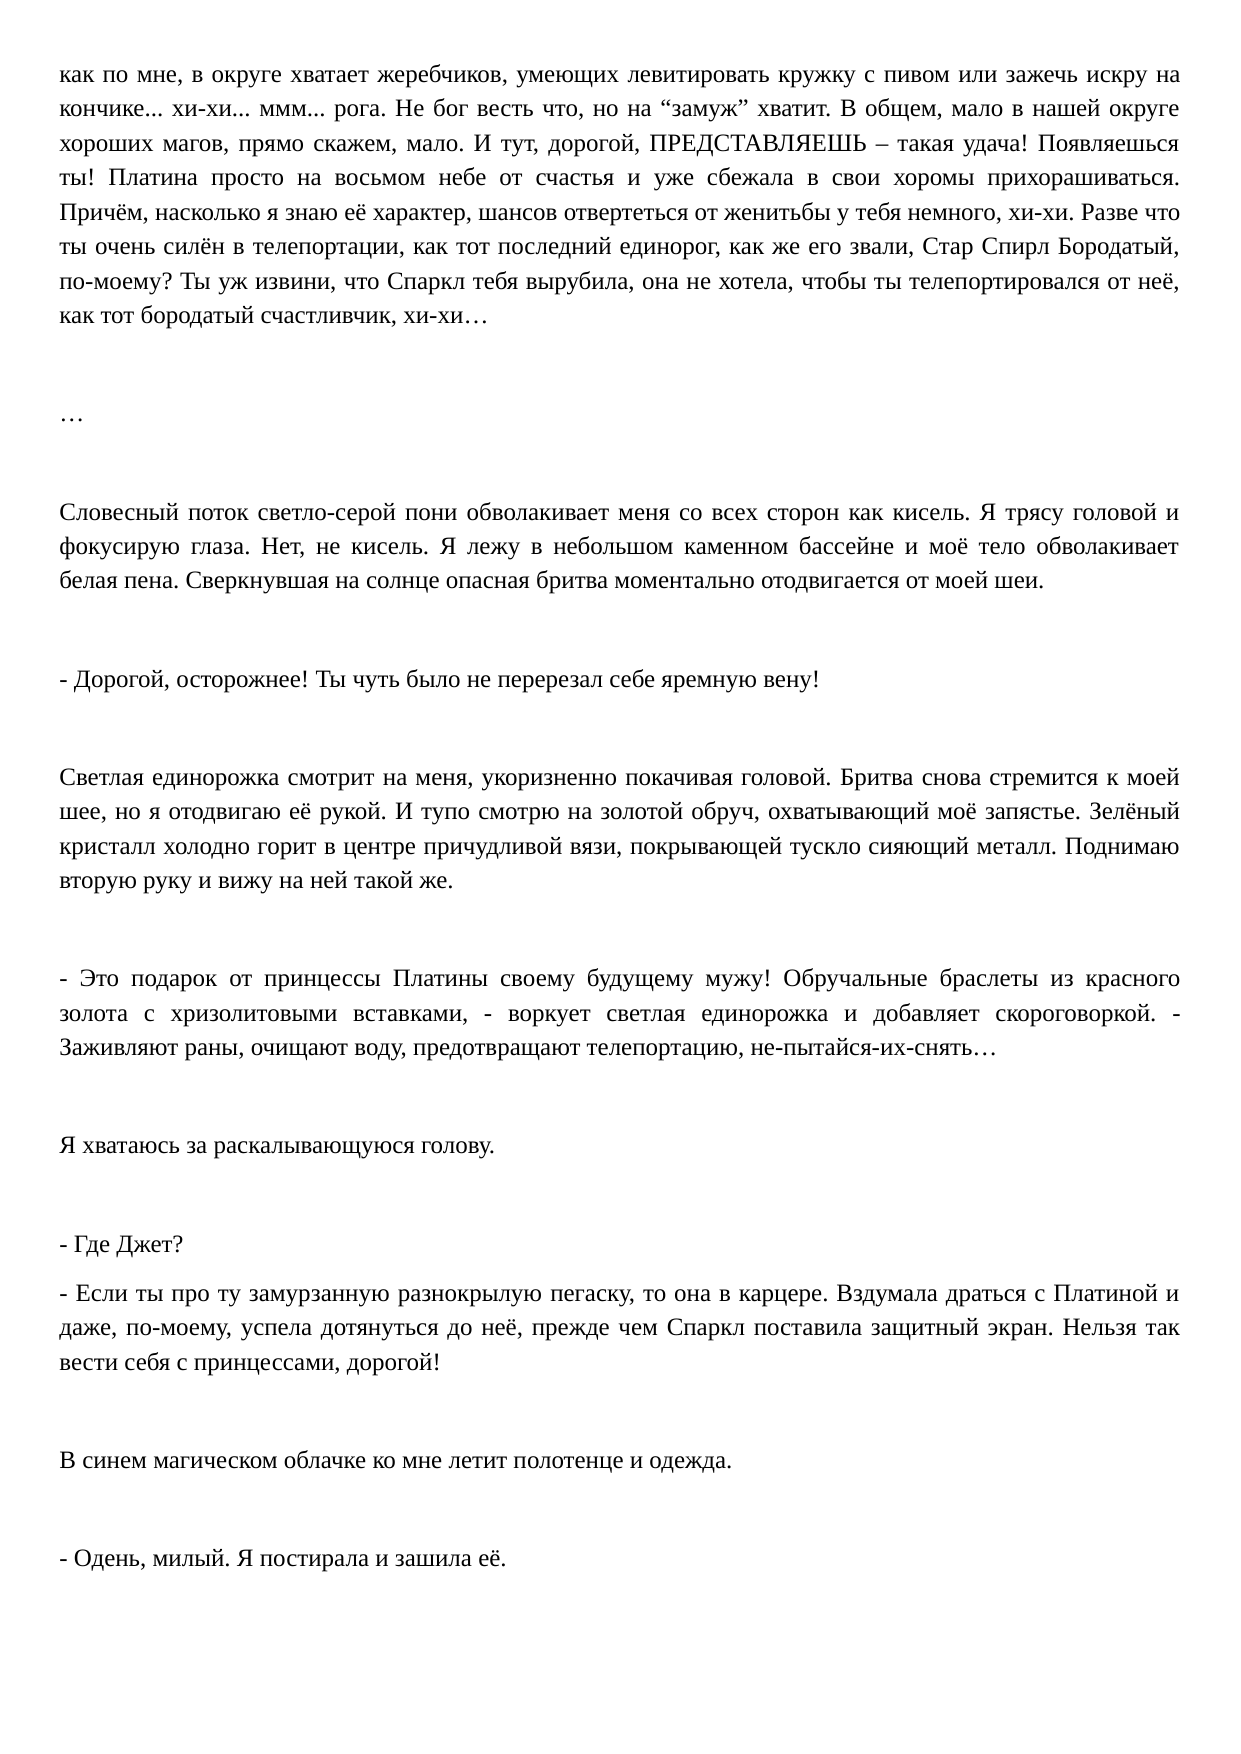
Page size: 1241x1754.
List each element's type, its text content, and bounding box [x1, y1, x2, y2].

text … [59, 398, 1181, 427]
text - Если ты про ту замурзанную разнокрылую пегаску, то она в карцере. Вздумала драться с Платиной и даже, по-моему, успела дотянуться до неё, прежде чем Спаркл поставила защитный экран. Нельзя так вести себя с принцессами, дорогой! [59, 1278, 1181, 1375]
text - Одень, милый. Я постирала и зашила её. [59, 1543, 1181, 1572]
text - Дорогой, осторожнее! Ты чуть было не перерезал себе яремную вену! [59, 664, 1181, 692]
text Светлая единорожка смотрит на меня, укоризненно покачивая головой. Бритва снова стремится к моей шее, но я отодвигаю её рукой. И тупо смотрю на золотой обруч, охватывающий моё запястье. Зелёный кристалл холодно горит в центре причудливой вязи, покрывающей тускло сияющий металл. Поднимаю вторую руку и вижу на ней такой же. [59, 762, 1181, 894]
text Я хватаюсь за раскалывающуюся голову. [59, 1131, 1181, 1159]
text - Где Джет? [59, 1229, 1181, 1257]
text Словесный поток светло-серой пони обволакивает меня со всех сторон как кисель. Я трясу головой и фокусирую глаза. Нет, не кисель. Я лежу в небольшом каменном бассейне и моё тело обволакивает белая пена. Сверкнувшая на солнце опасная бритва моментально отодвигается от моей шеи. [59, 497, 1181, 594]
text - Это подарок от принцессы Платины своему будущему мужу! Обручальные браслеты из красного золота с хризолитовыми вставками, - воркует светлая единорожка и добавляет скороговоркой. - Заживляют раны, очищают воду, предотвращают телепортацию, не-пытайся-их-снять… [59, 963, 1181, 1061]
text В синем магическом облачке ко мне летит полотенце и одежда. [59, 1445, 1181, 1473]
text как по мне, в округе хватает жеребчиков, умеющих левитировать кружку с пивом или зажечь искру на кончике... хи-хи... ммм... рога. Не бог весть что, но на “замуж” хватит. В общем, мало в нашей округе хороших магов, прямо скажем, мало. И тут, дорогой, ПРЕДСТАВЛЯЕШЬ – такая удача! Появляешься ты! Платина просто на восьмом небе от счастья и уже сбежала в свои хоромы прихорашиваться. Причём, насколько я знаю её характер, шансов отвертеться от женитьбы у тебя немного, хи-хи. Разве что ты очень силён в телепортации, как тот последний единорог, как же его звали, Стар Спирл Бородатый, по-моему? Ты уж извини, что Спаркл тебя вырубила, она не хотела, чтобы ты телепортировался от неё, как тот бородатый счастливчик, хи-хи… [59, 59, 1181, 329]
